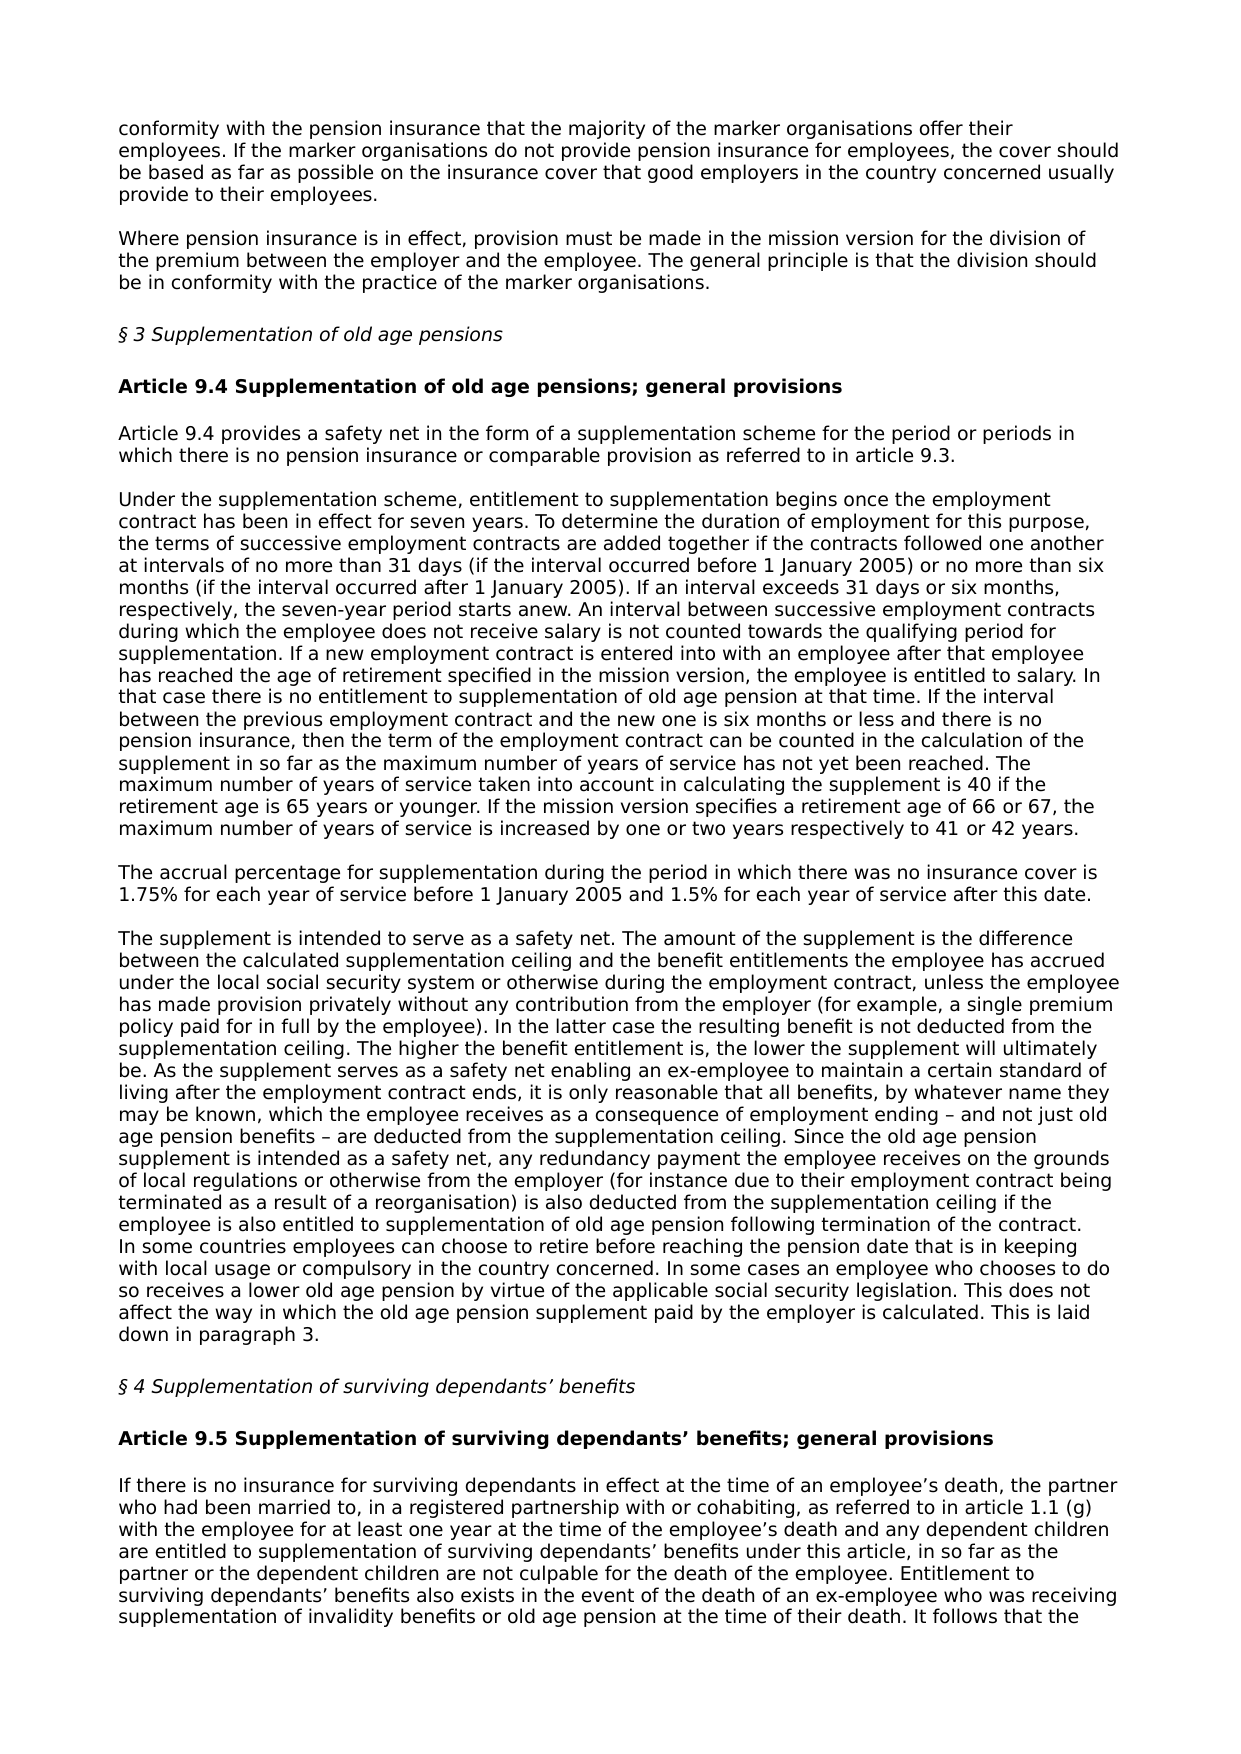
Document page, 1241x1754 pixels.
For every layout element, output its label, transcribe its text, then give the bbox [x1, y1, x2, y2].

subtitle Article 9.4 Supplementation of old age pensions; general provisions [118, 376, 1122, 398]
text The supplement is intended to serve as a safety net. The amount of the supplement is the difference between the calculated supplementation ceiling and the benefit entitlements the employee has accrued under the local social security system or otherwise during the employment contract, unless the employee has made provision privately without any contribution from the employer (for example, a single premium policy paid for in full by the employee). In the latter case the resulting benefit is not deducted from the supplementation ceiling. The higher the benefit entitlement is, the lower the supplement will ultimately be. As the supplement serves as a safety net enabling an ex-employee to maintain a certain standard of living after the employment contract ends, it is only reasonable that all benefits, by whatever name they may be known, which the employee receives as a consequence of employment ending – and not just old age pension benefits – are deducted from the supplementation ceiling. Since the old age pension supplement is intended as a safety net, any redundancy payment the employee receives on the grounds of local regulations or otherwise from the employer (for instance due to their employment contract being terminated as a result of a reorganisation) is also deducted from the supplementation ceiling if the employee is also entitled to supplementation of old age pension following termination of the contract. [118, 928, 1122, 1236]
text conformity with the pension insurance that the majority of the marker organisations offer their employees. If the marker organisations do not provide pension insurance for employees, the cover should be based as far as possible on the insurance cover that good employers in the country concerned usually provide to their employees. [118, 118, 1122, 206]
text Under the supplementation scheme, entitlement to supplementation begins once the employment contract has been in effect for seven years. To determine the duration of employment for this purpose, the terms of successive employment contracts are added together if the contracts followed one another at intervals of no more than 31 days (if the interval occurred before 1 January 2005) or no more than six months (if the interval occurred after 1 January 2005). If an interval exceeds 31 days or six months, respectively, the seven-year period starts anew. An interval between successive employment contracts during which the employee does not receive salary is not counted towards the qualifying period for supplementation. If a new employment contract is entered into with an employee after that employee has reached the age of retirement specified in the mission version, the employee is entitled to salary. In that case there is no entitlement to supplementation of old age pension at that time. If the interval between the previous employment contract and the new one is six months or less and there is no pension insurance, then the term of the employment contract can be counted in the calculation of the supplement in so far as the maximum number of years of service has not yet been reached. The maximum number of years of service taken into account in calculating the supplement is 40 if the retirement age is 65 years or younger. If the mission version specifies a retirement age of 66 or 67, the maximum number of years of service is increased by one or two years respectively to 41 or 42 years. [118, 489, 1122, 840]
text Article 9.4 provides a safety net in the form of a supplementation scheme for the period or periods in which there is no pension insurance or comparable provision as referred to in article 9.3. [118, 423, 1122, 467]
text If there is no insurance for surviving dependants in effect at the time of an employee’s death, the partner who had been married to, in a registered partnership with or cohabiting, as referred to in article 1.1 (g) with the employee for at least one year at the time of the employee’s death and any dependent children are entitled to supplementation of surviving dependants’ benefits under this article, in so far as the partner or the dependent children are not culpable for the death of the employee. Entitlement to surviving dependants’ benefits also exists in the event of the death of an ex-employee who was receiving supplementation of invalidity benefits or old age pension at the time of their death. It follows that the [118, 1474, 1122, 1628]
text Where pension insurance is in effect, provision must be made in the mission version for the division of the premium between the employer and the employee. The general principle is that the division should be in conformity with the practice of the marker organisations. [118, 228, 1122, 294]
subtitle Article 9.5 Supplementation of surviving dependants’ benefits; general provisions [118, 1428, 1122, 1449]
text In some countries employees can choose to retire before reaching the pension date that is in keeping with local usage or compulsory in the country concerned. In some cases an employee who chooses to do so receives a lower old age pension by virtue of the applicable social security legislation. This does not affect the way in which the old age pension supplement paid by the employer is calculated. This is laid down in paragraph 3. [118, 1236, 1122, 1346]
subtitle § 4 Supplementation of surviving dependants’ benefits [118, 1376, 1122, 1398]
text The accrual percentage for supplementation during the period in which there was no insurance cover is 1.75% for each year of service before 1 January 2005 and 1.5% for each year of service after this date. [118, 862, 1122, 906]
subtitle § 3 Supplementation of old age pensions [118, 324, 1122, 346]
